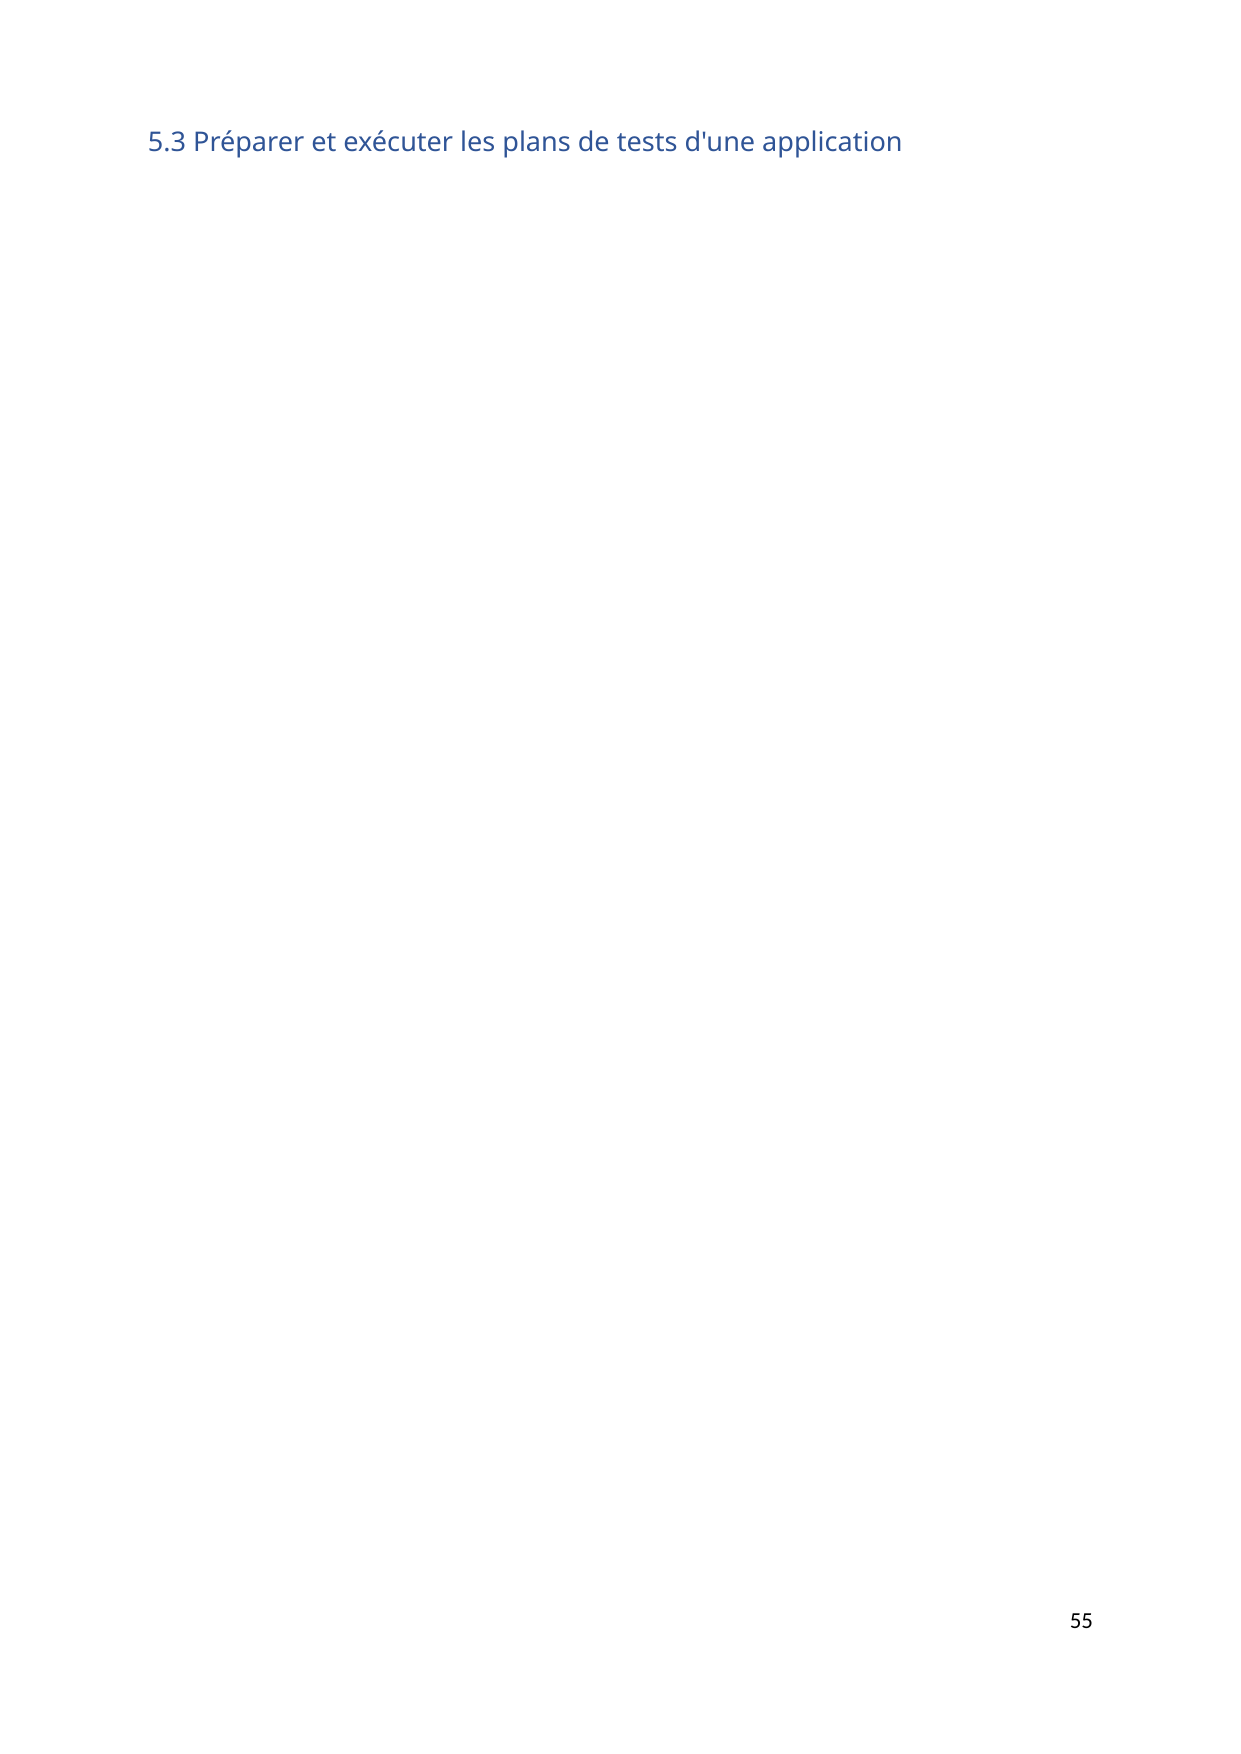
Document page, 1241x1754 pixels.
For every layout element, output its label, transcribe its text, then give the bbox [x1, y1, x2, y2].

subtitle 5.3 Préparer et exécuter les plans de tests d'une application [148, 123, 1093, 159]
